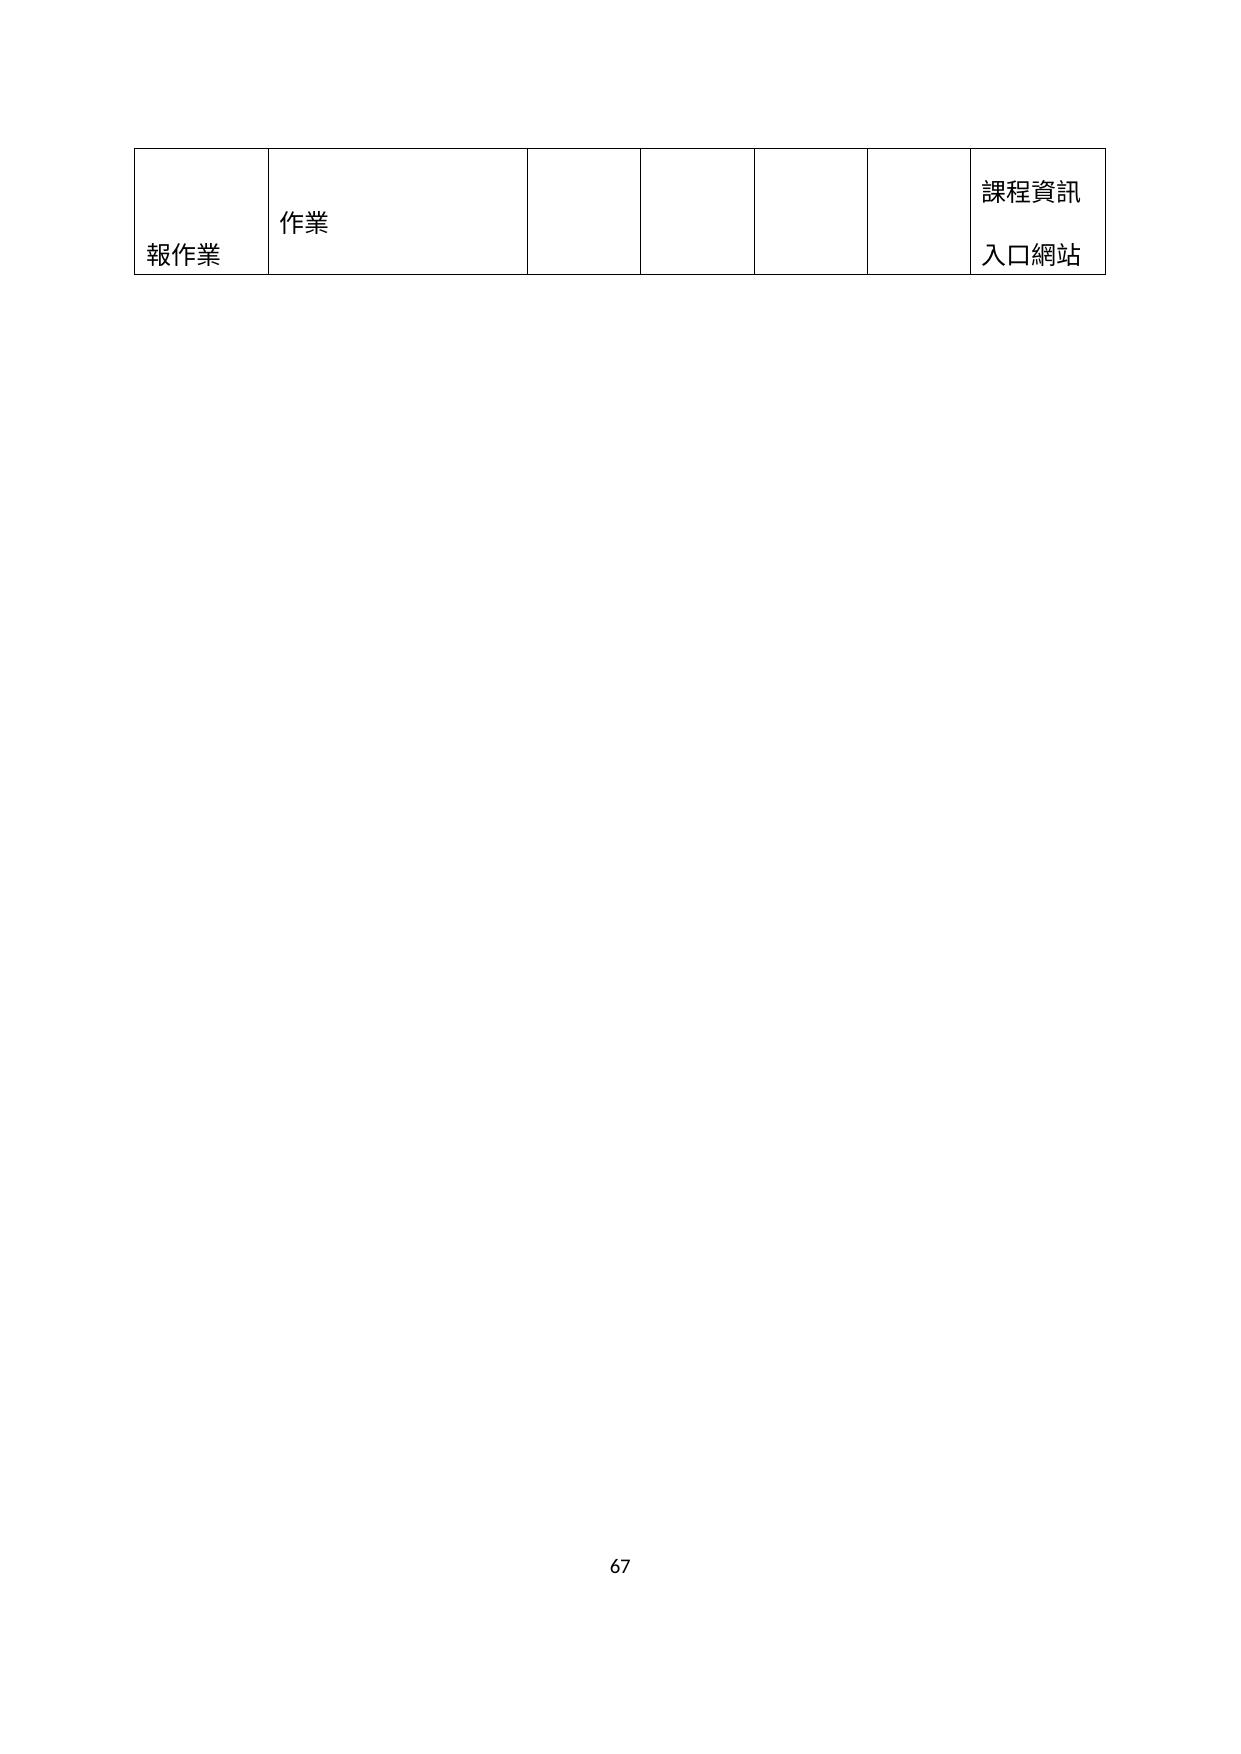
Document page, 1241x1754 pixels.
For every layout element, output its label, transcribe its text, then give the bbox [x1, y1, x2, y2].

table_cell [641, 149, 754, 274]
table_cell [755, 149, 867, 274]
table_cell 課程資訊入口網站 [971, 149, 1105, 274]
table_cell [528, 149, 640, 274]
table_cell [868, 149, 970, 274]
table_cell 報作業 [135, 149, 268, 274]
table_cell 作業 [269, 149, 527, 274]
